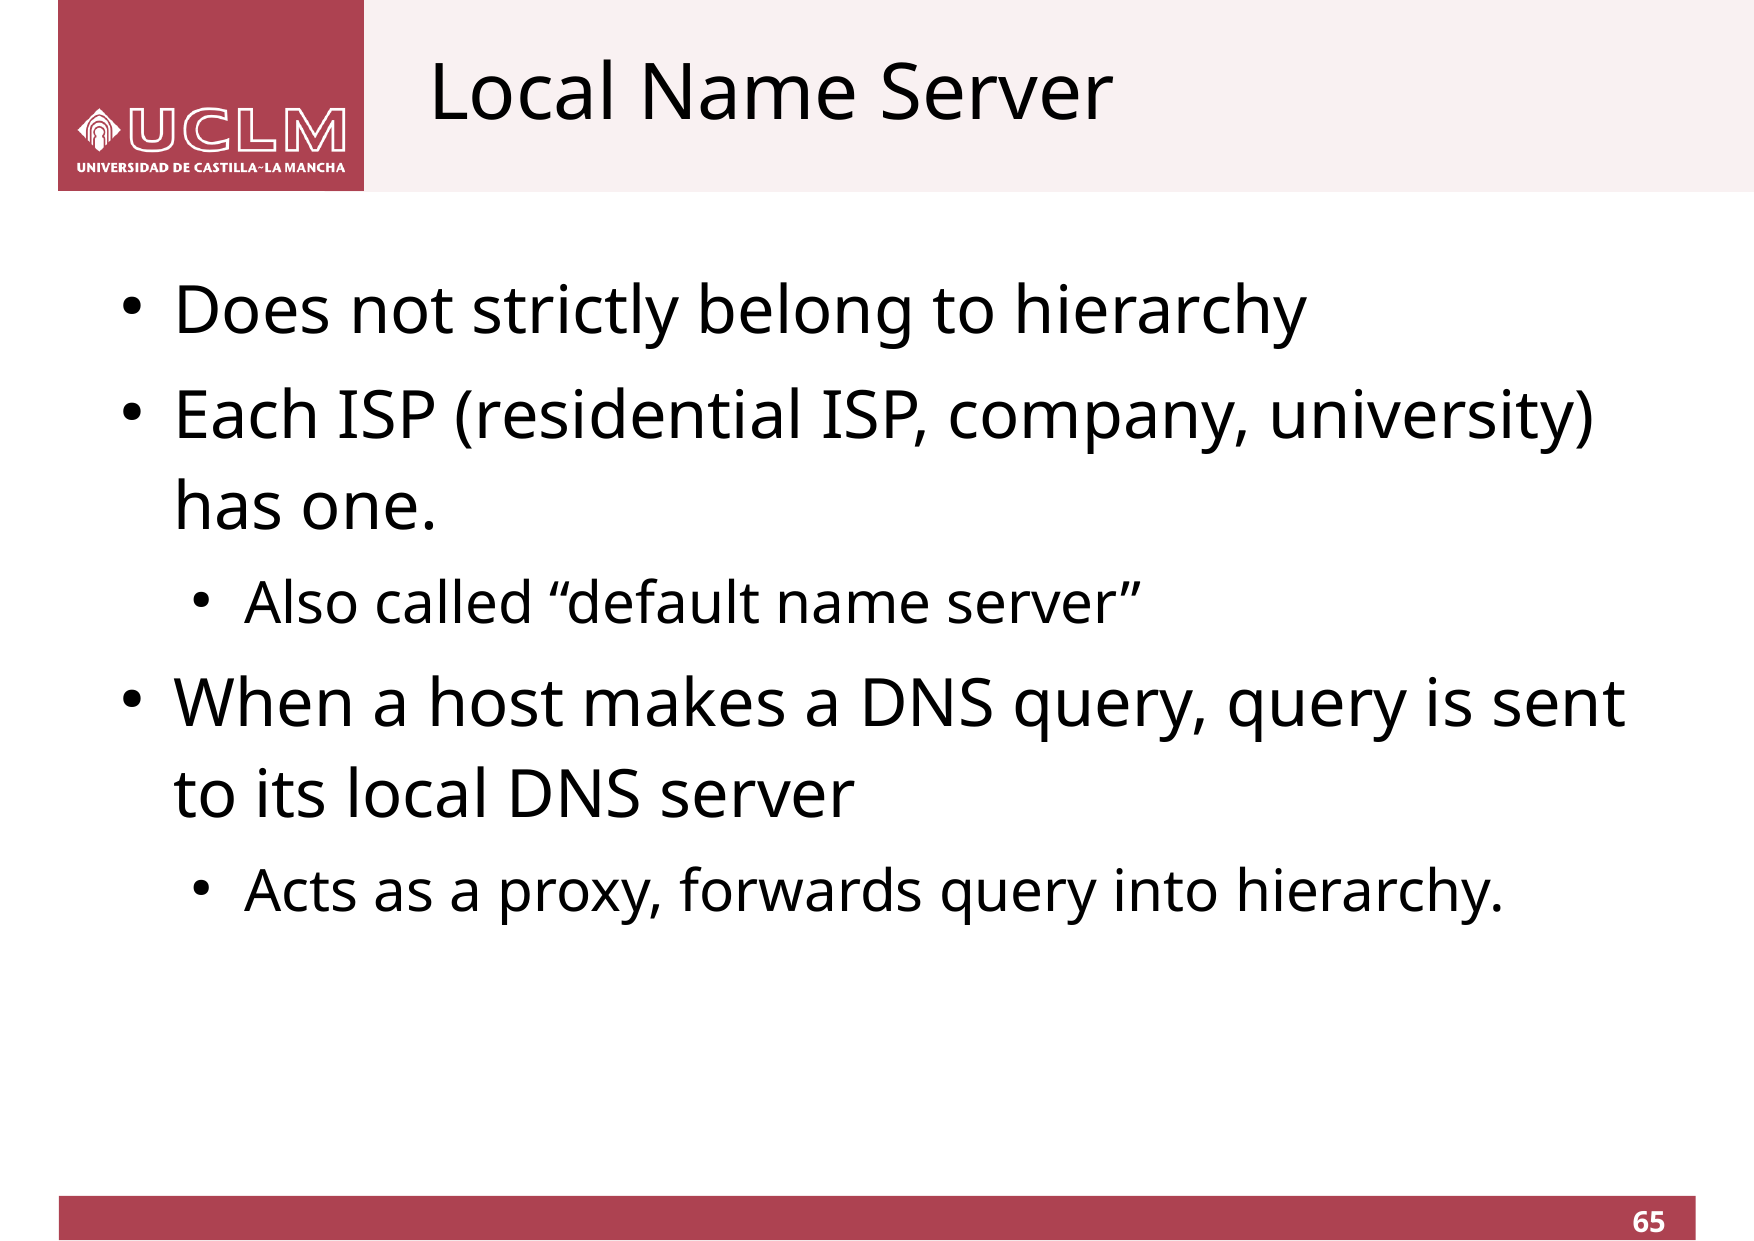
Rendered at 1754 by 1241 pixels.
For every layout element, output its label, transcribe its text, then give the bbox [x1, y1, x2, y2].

title Local Name Server [413, 0, 1667, 198]
picture [58, 0, 364, 191]
list Does not strictly belong to hierarchy Each ISP (residential ISP, company, university) has one. Also called “default name server” When a host makes a DNS query, query is sent to its local DNS server Acts as a proxy, forwards query into hierarchy. [87, 254, 1667, 1074]
